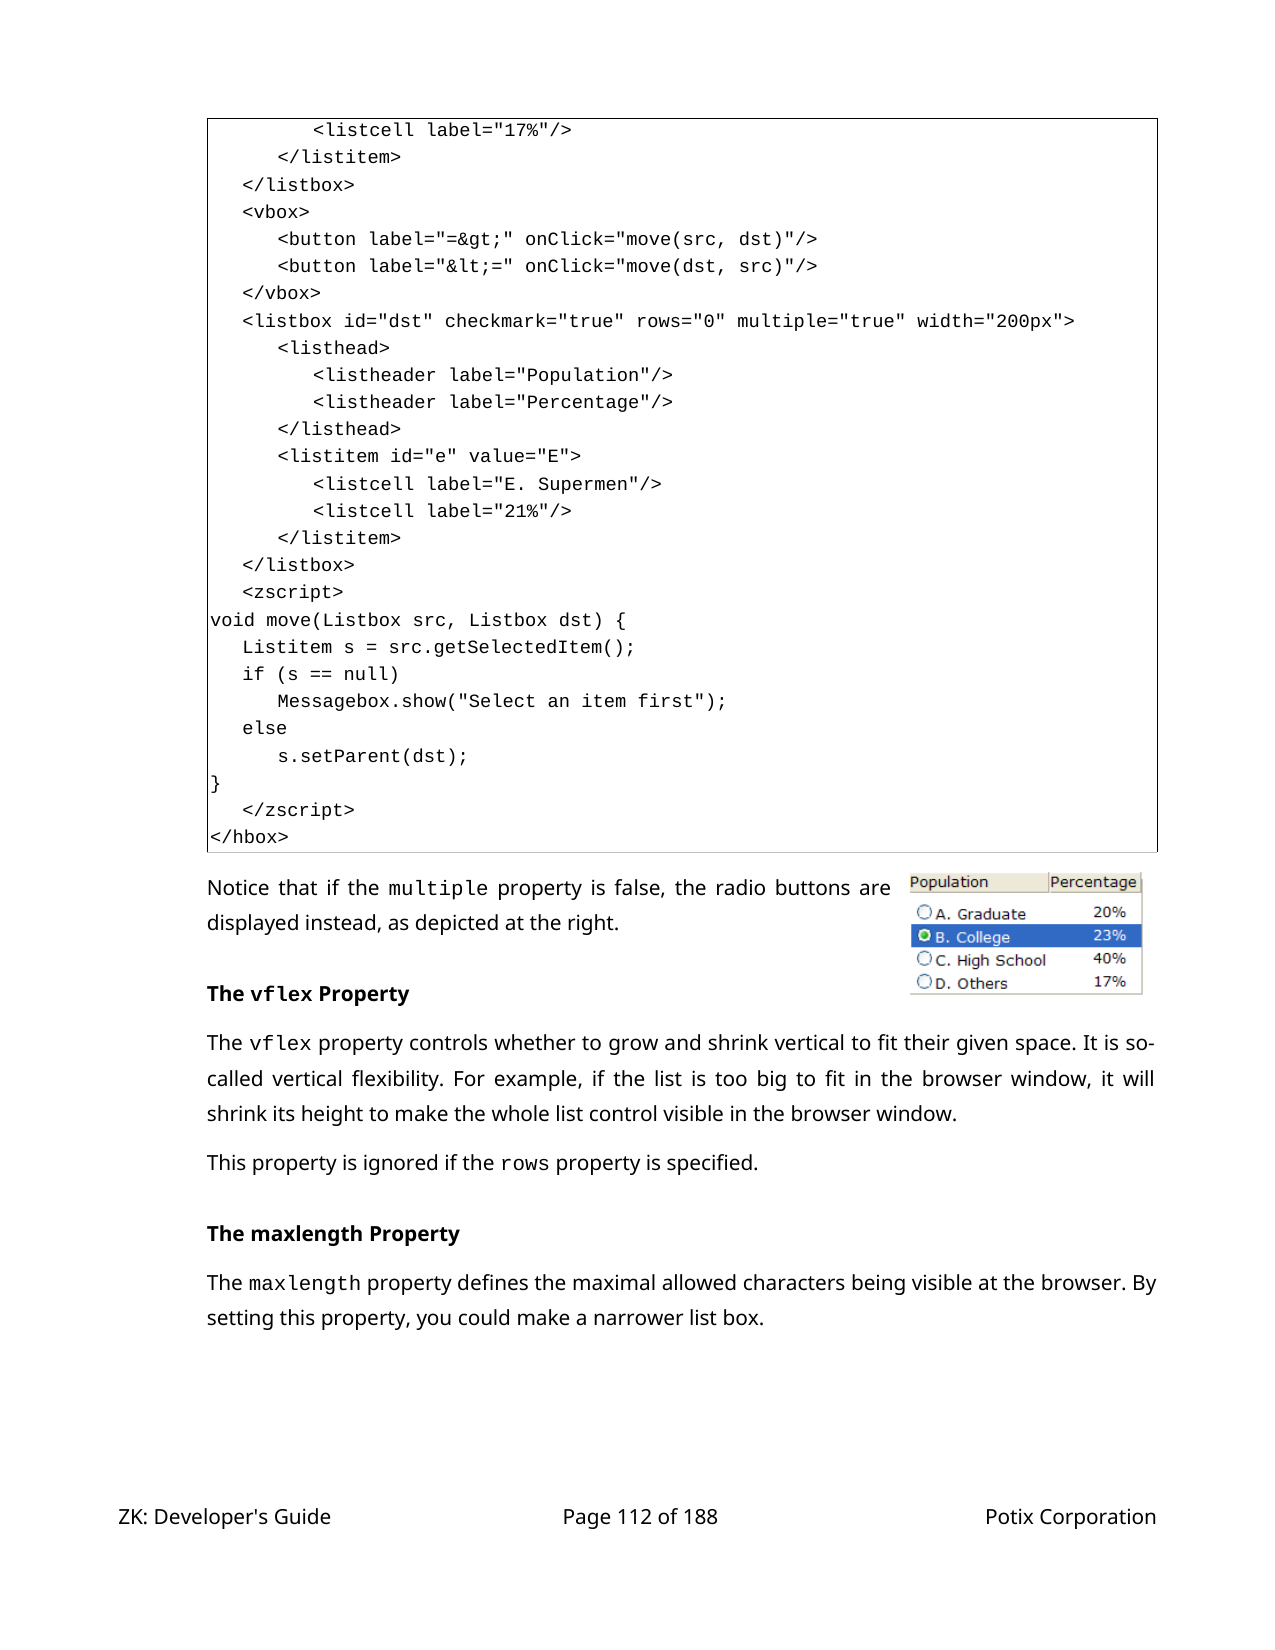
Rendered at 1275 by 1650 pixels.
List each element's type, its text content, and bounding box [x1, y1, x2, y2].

text </zscript> [208, 798, 1157, 822]
text else [208, 716, 1157, 741]
subtitle The vflex Property [207, 979, 1157, 1008]
text </hbox> [208, 825, 1157, 852]
text </vbox> [208, 281, 1157, 306]
text <listitem id="e" value="E"> [208, 444, 1157, 469]
text <listcell label="21%"/> [208, 499, 1157, 523]
text Messagebox.show("Select an item first"); [208, 689, 1157, 713]
text <vbox> [208, 200, 1157, 224]
text <listheader label="Percentage"/> [208, 390, 1157, 414]
text This property is ignored if the rows property is specified. [207, 1148, 1157, 1176]
picture [909, 872, 1144, 997]
text </listbox> [208, 172, 1157, 197]
text <listhead> [208, 336, 1157, 360]
text The maxlength property defines the maximal allowed characters being visible at the browser. By setting this property, you could make a narrower list box. [207, 1268, 1157, 1332]
text </listitem> [208, 145, 1157, 169]
text <listheader label="Population"/> [208, 363, 1157, 387]
text The vflex property controls whether to grow and shrink vertical to fit their given space. It is so-called vertical flexibility. For example, if the list is too big to fit in the browser window, it will shrink its height to make the whole list control visible in the browser window. [207, 1028, 1157, 1127]
text Listitem s = src.getSelectedItem(); [208, 635, 1157, 659]
subtitle The maxlength Property [207, 1219, 1157, 1247]
text </listitem> [208, 526, 1157, 550]
text <button label="=&gt;" onClick="move(src, dst)"/> [208, 227, 1157, 251]
text <listcell label="E. Supermen"/> [208, 472, 1157, 496]
text <listbox id="dst" checkmark="true" rows="0" multiple="true" width="200px"> [208, 308, 1157, 333]
text <button label="&lt;=" onClick="move(dst, src)"/> [208, 254, 1157, 278]
text Notice that if the multiple property is false, the radio buttons are displayed instead, as depicted at the right. [207, 873, 909, 937]
text if (s == null) [208, 662, 1157, 686]
text <listcell label="17%"/> [208, 119, 1157, 142]
text } [208, 771, 1157, 795]
text </listbox> [208, 553, 1157, 577]
text s.setParent(dst); [208, 743, 1157, 768]
text void move(Listbox src, Listbox dst) { [208, 607, 1157, 632]
text </listhead> [208, 417, 1157, 441]
text <zscript> [208, 580, 1157, 604]
